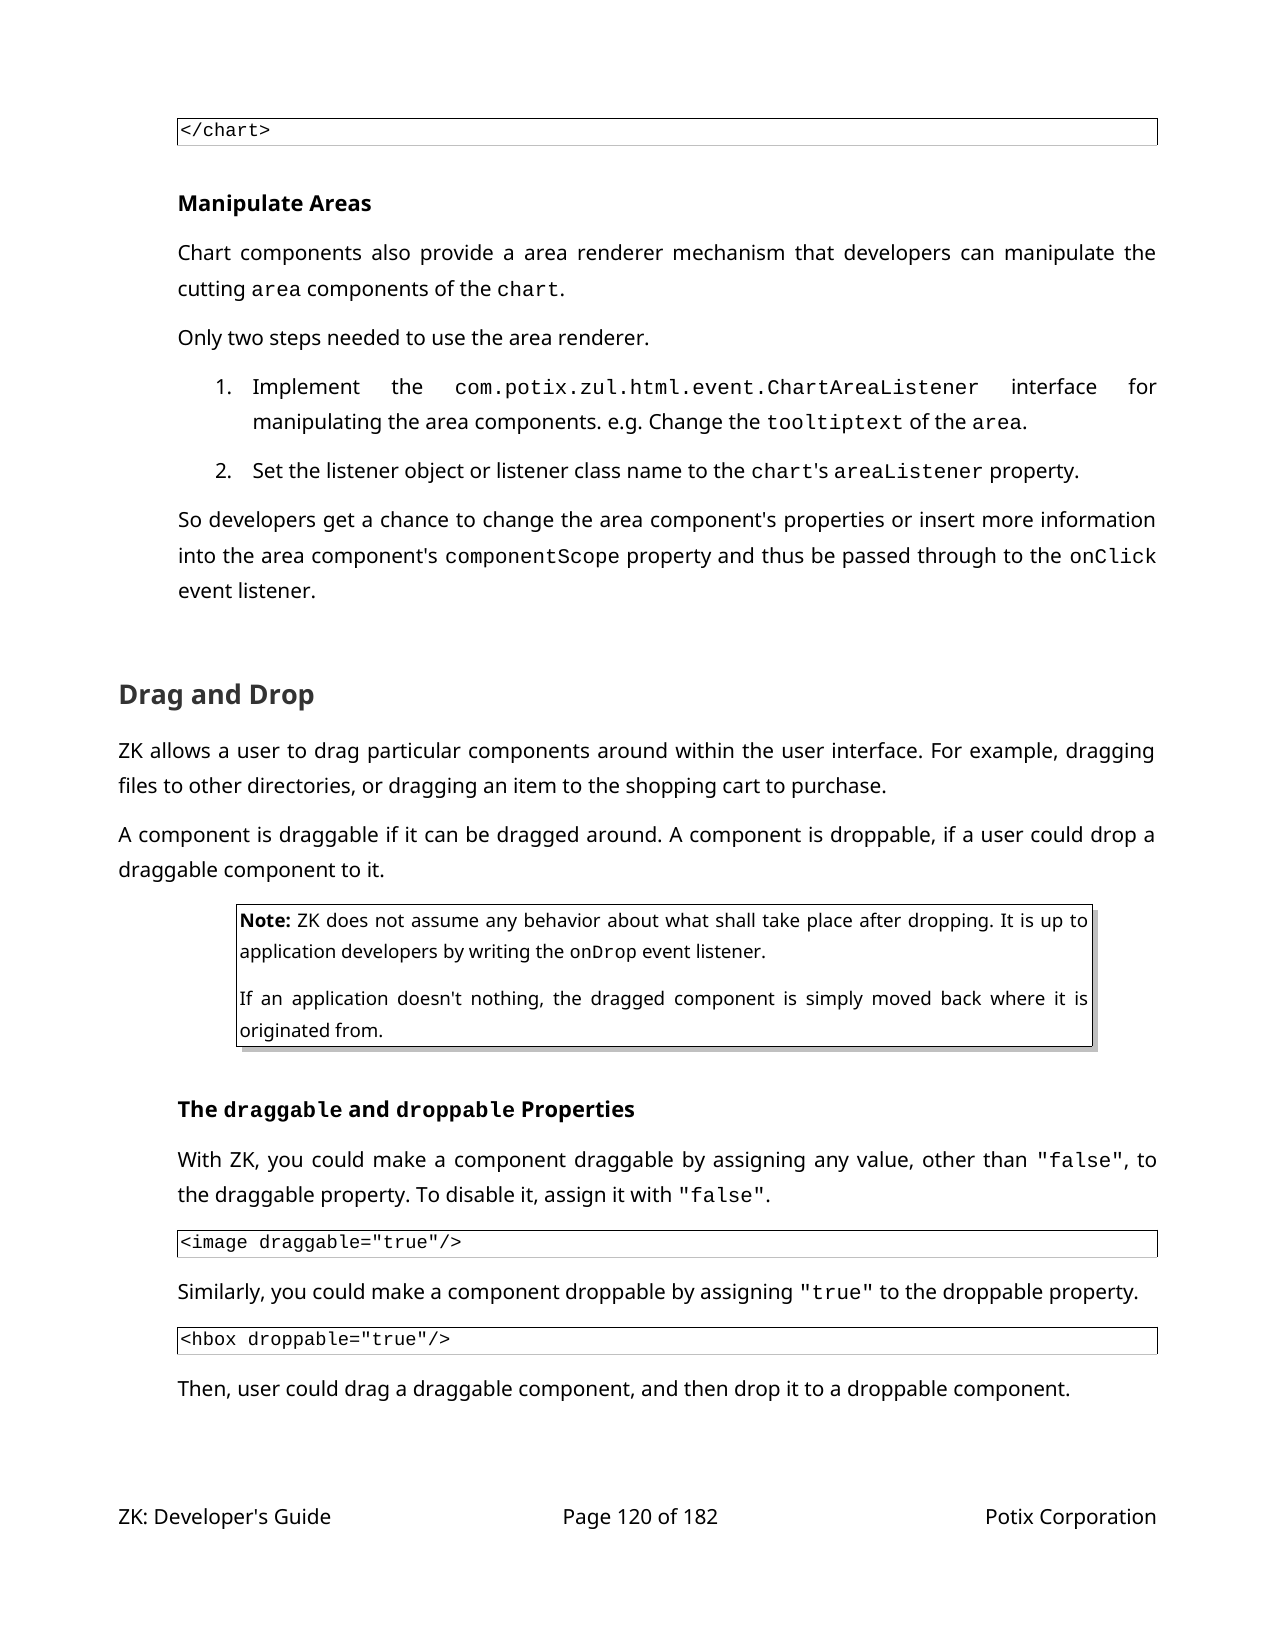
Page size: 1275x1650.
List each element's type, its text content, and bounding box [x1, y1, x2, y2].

text <hbox droppable="true"/> [178, 1328, 1157, 1354]
text Then, user could drag a draggable component, and then drop it to a droppable component. [177, 1374, 1157, 1403]
text So developers get a chance to change the area component's properties or insert more information into the area component's componentScope property and thus be passed through to the onClick event listener. [178, 506, 1157, 604]
text </chart> [178, 119, 1157, 145]
list Implement the com.potix.zul.html.event.ChartAreaListener interface for manipulating the area components. e.g. Change the tooltiptext of the area. [215, 372, 1157, 436]
text Similarly, you could make a component droppable by assigning "true" to the droppable property. [177, 1277, 1157, 1306]
text <image draggable="true"/> [178, 1231, 1157, 1257]
text Chart components also provide a area renderer mechanism that developers can manipulate the cutting area components of the chart. [177, 238, 1157, 302]
text A component is draggable if it can be dragged around. A component is droppable, if a user could drop a draggable component to it. [118, 820, 1157, 883]
subtitle Manipulate Areas [177, 188, 1157, 218]
subtitle Drag and Drop [118, 675, 1157, 712]
list Set the listener object or listener class name to the chart's areaListener property. [215, 456, 1157, 485]
subtitle The draggable and droppable Properties [177, 1094, 1157, 1124]
text Note: ZK does not assume any behavior about what shall take place after dropping. It is up to application developers by writing the onDrop event listener. [237, 905, 1092, 964]
text If an application doesn't nothing, the dragged component is simply moved back where it is originated from. [237, 982, 1092, 1046]
text ZK allows a user to drag particular components around within the user interface. For example, dragging files to other directories, or dragging an item to the shopping cart to purchase. [118, 736, 1157, 799]
text With ZK, you could make a component draggable by assigning any value, other than "false", to the draggable property. To disable it, assign it with "false". [177, 1145, 1157, 1209]
text Only two steps needed to use the area renderer. [177, 323, 1157, 351]
